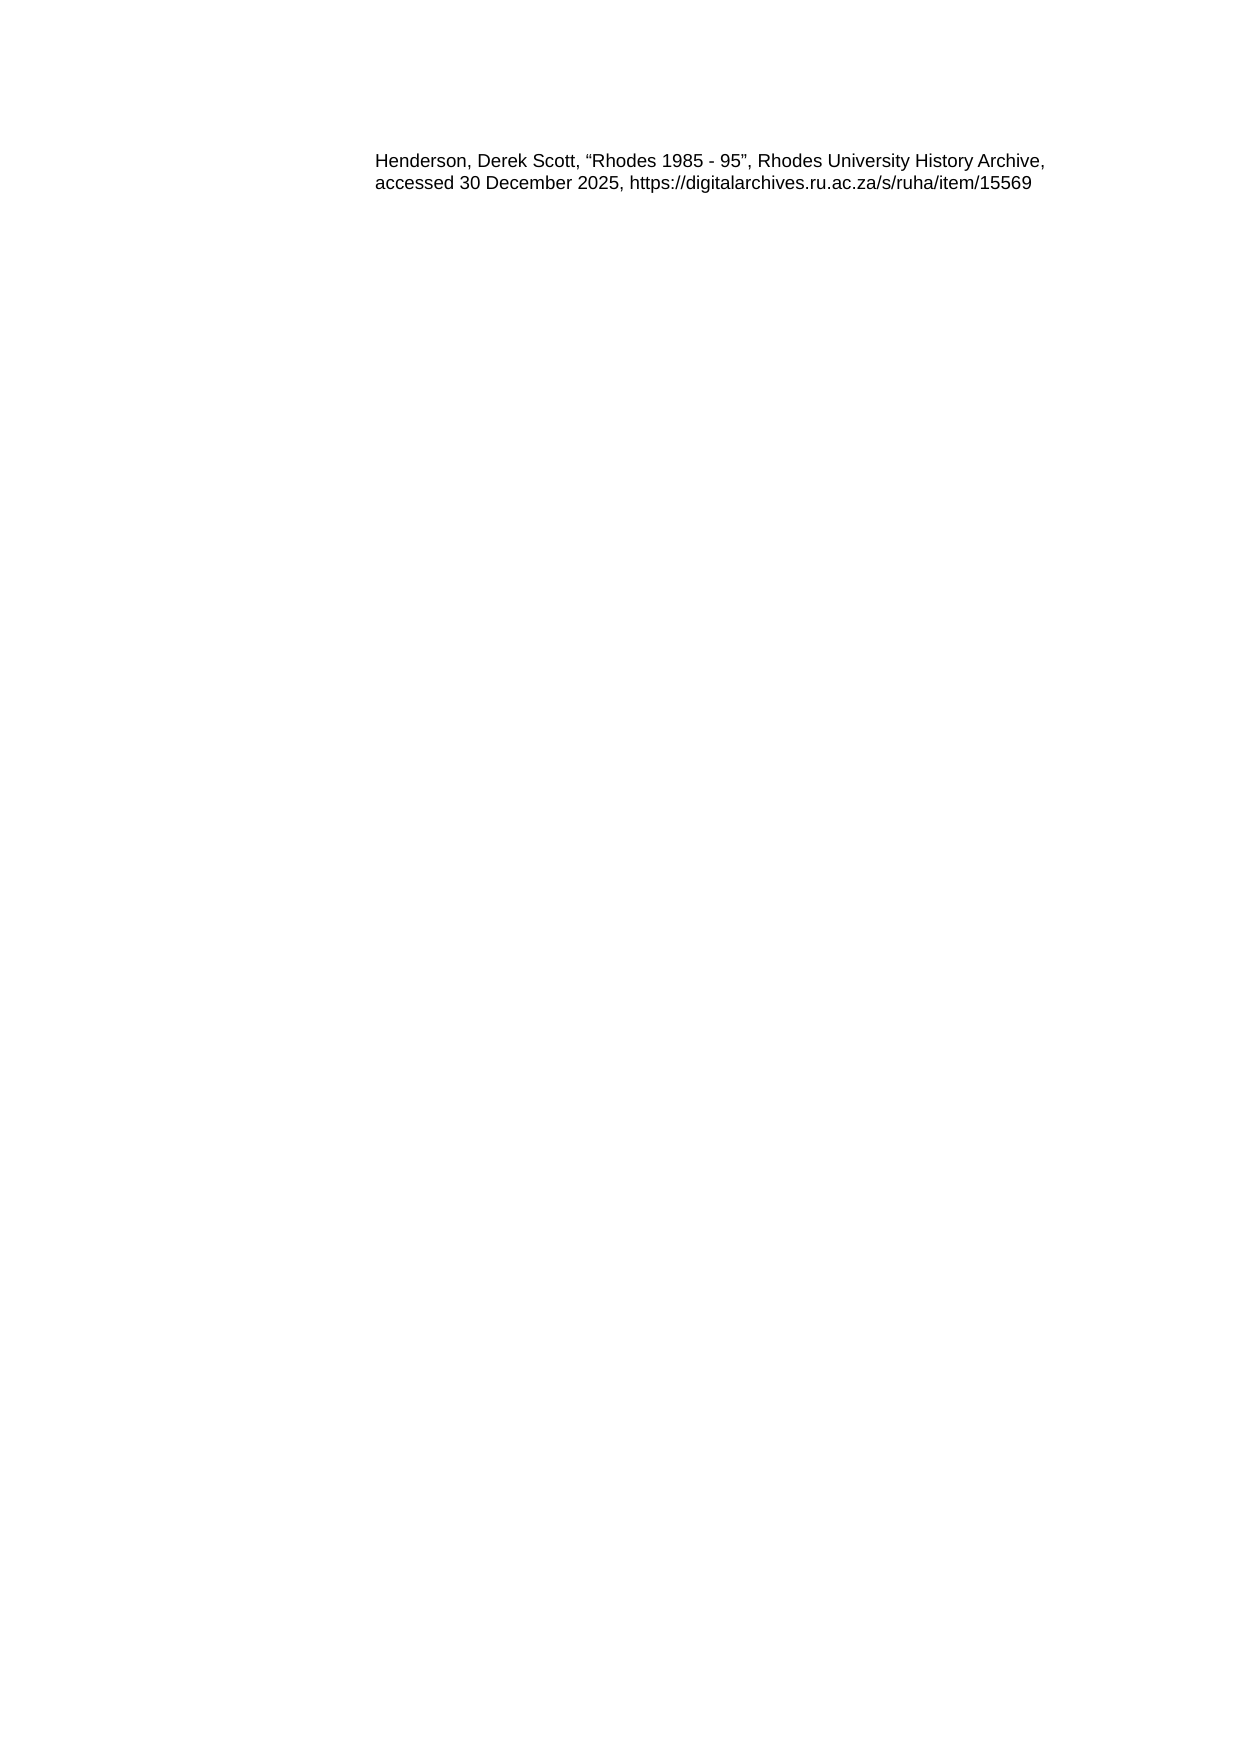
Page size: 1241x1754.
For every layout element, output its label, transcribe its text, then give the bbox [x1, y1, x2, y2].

text Henderson, Derek Scott, “Rhodes 1985 - 95”, Rhodes University History Archive, accessed 30 December 2025, https://digitalarchives.ru.ac.za/s/ruha/item/15569 [375, 150, 1090, 193]
